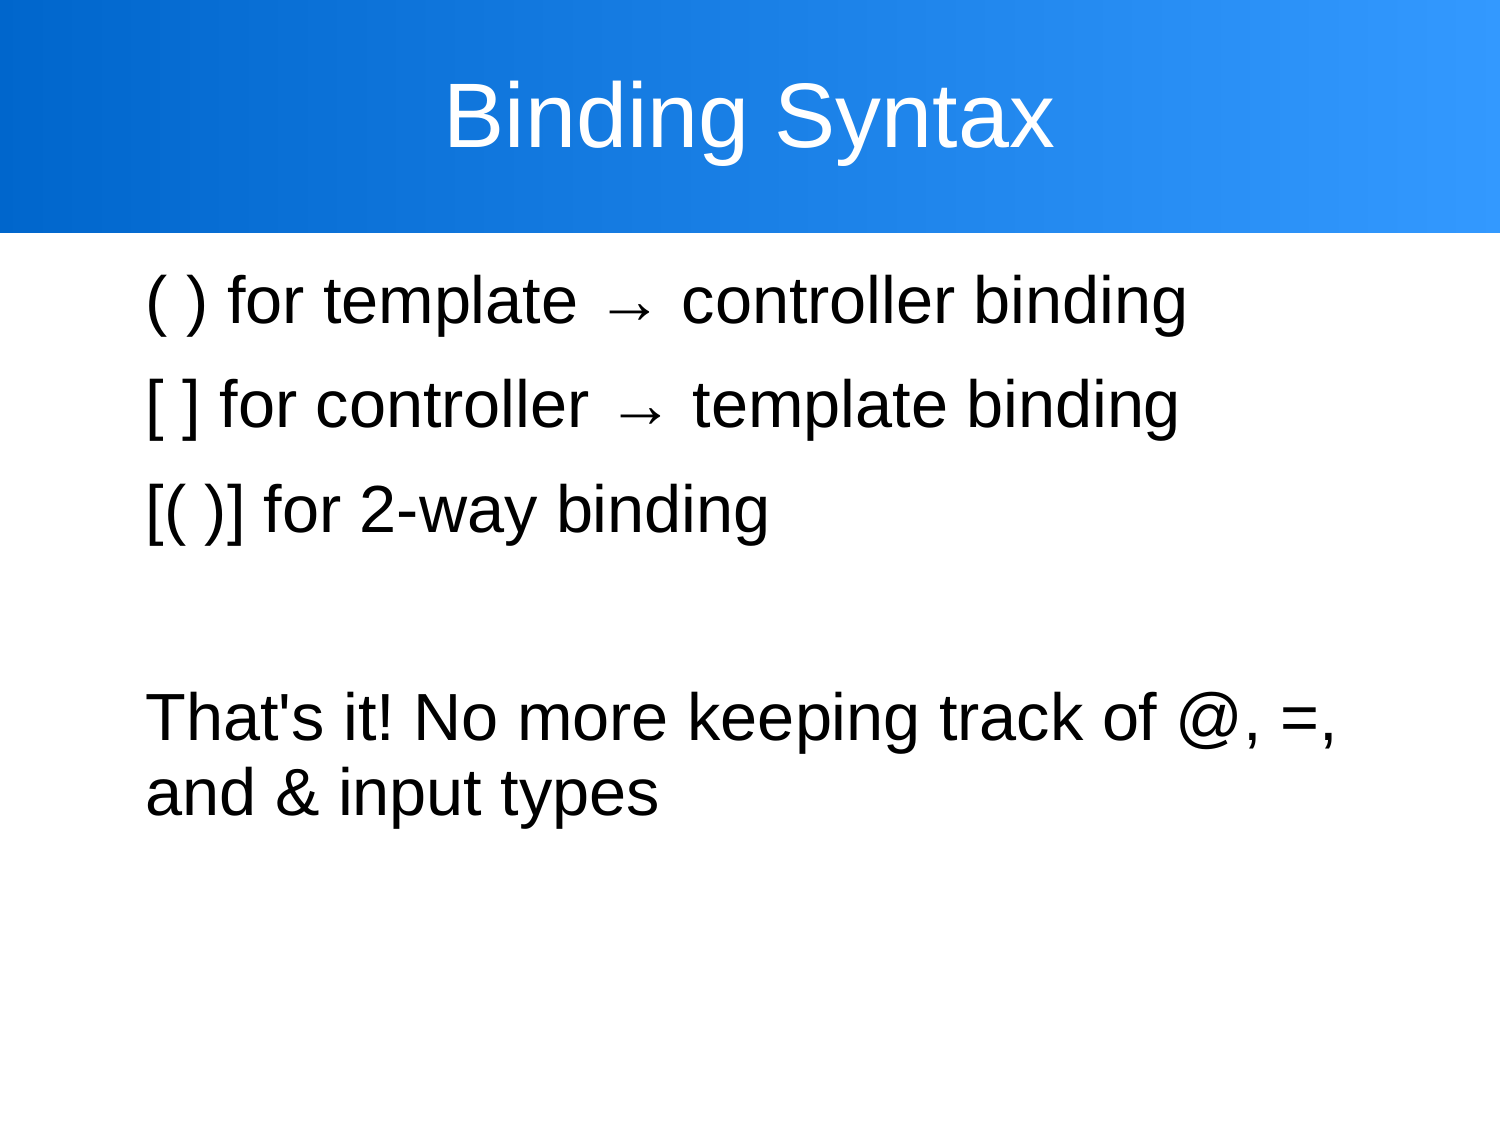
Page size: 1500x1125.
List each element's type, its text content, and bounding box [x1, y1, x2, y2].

title Binding Syntax [0, 0, 1500, 233]
list ( ) for template → controller binding [ ] for controller → template binding [( )] for 2-way binding That's it! No more keeping track of @, =, and & input types [75, 263, 1425, 1006]
